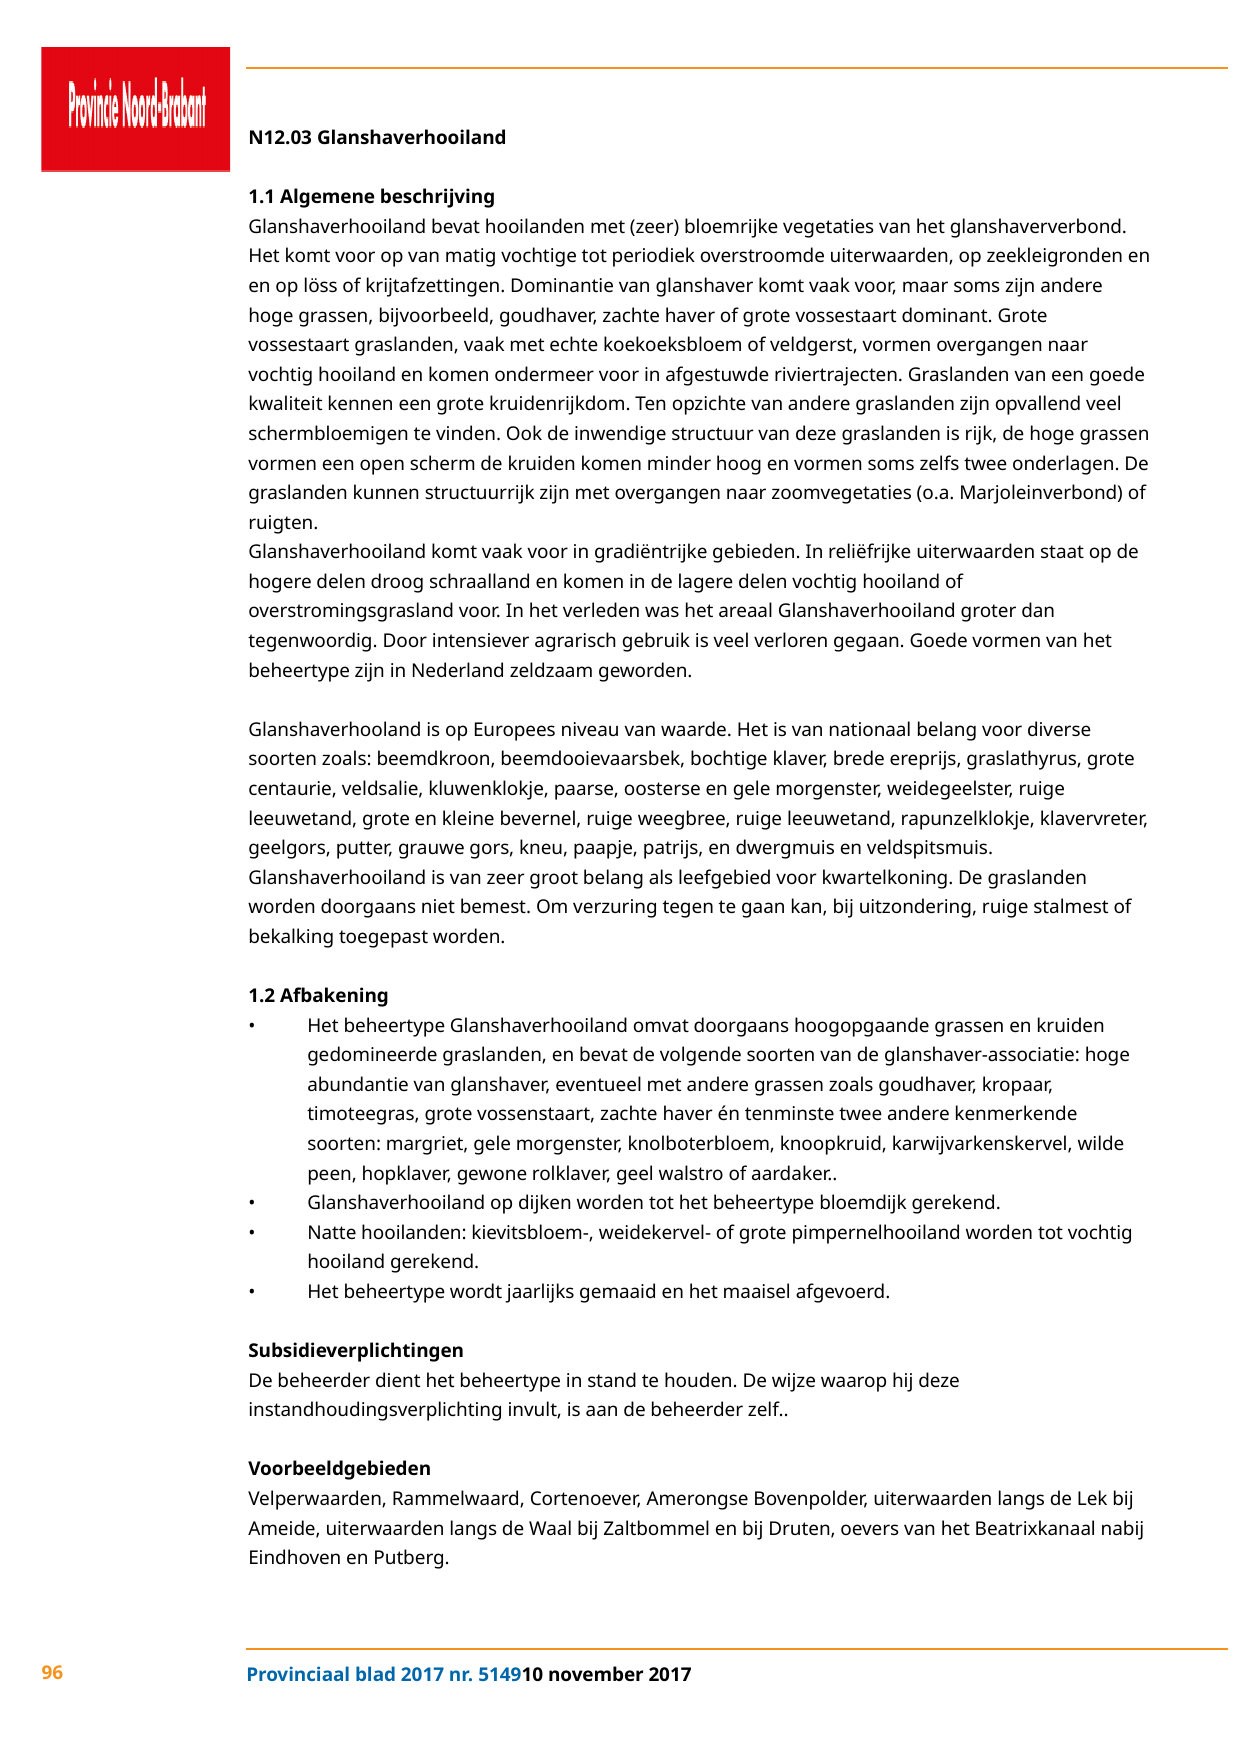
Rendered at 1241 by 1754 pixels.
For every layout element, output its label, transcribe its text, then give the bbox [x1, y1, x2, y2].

text 1.1 Algemene beschrijving [248, 183, 1152, 209]
text Voorbeeldgebieden [248, 1456, 1152, 1481]
list Het beheertype wordt jaarlijks gemaaid en het maaisel afgevoerd. [248, 1278, 1152, 1304]
text De beheerder dient het beheertype in stand te houden. De wijze waarop hij deze instandhoudingsverplichting invult, is aan de beheerder zelf.. [248, 1367, 1152, 1422]
text 1.2 Afbakening [248, 982, 1152, 1008]
text N12.03 Glanshaverhooiland [248, 124, 1152, 150]
text Velperwaarden, Rammelwaard, Cortenoever, Amerongse Bovenpolder, uiterwaarden langs de Lek bij Ameide, uiterwaarden langs de Waal bij Zaltbommel en bij Druten, oevers van het Beatrixkanaal nabij Eindhoven en Putberg. [248, 1485, 1152, 1570]
text Glanshaverhooland is op Europees niveau van waarde. Het is van nationaal belang voor diverse soorten zoals: beemdkroon, beemdooievaarsbek, bochtige klaver, brede ereprijs, graslathyrus, grote centaurie, veldsalie, kluwenklokje, paarse, oosterse en gele morgenster, weidegeelster, ruige leeuwetand, grote en kleine bevernel, ruige weegbree, ruige leeuwetand, rapunzelklokje, klavervreter, geelgors, putter, grauwe gors, kneu, paapje, patrijs, en dwergmuis en veldspitsmuis. Glanshaverhooiland is van zeer groot belang als leefgebied voor kwartelkoning. De graslanden worden doorgaans niet bemest. Om verzuring tegen te gaan kan, bij uitzondering, ruige stalmest of bekalking toegepast worden. [248, 716, 1152, 949]
text Glanshaverhooiland komt vaak voor in gradiëntrijke gebieden. In reliëfrijke uiterwaarden staat op de hogere delen droog schraalland en komen in de lagere delen vochtig hooiland of overstromingsgrasland voor. In het verleden was het areaal Glanshaverhooiland groter dan tegenwoordig. Door intensiever agrarisch gebruik is veel verloren gegaan. Goede vormen van het beheertype zijn in Nederland zeldzaam geworden. [248, 538, 1152, 683]
list Glanshaverhooiland op dijken worden tot het beheertype bloemdijk gerekend. [248, 1189, 1152, 1215]
text Subsidieverplichtingen [248, 1337, 1152, 1363]
list Het beheertype Glanshaverhooiland omvat doorgaans hoogopgaande grassen en kruiden gedomineerde graslanden, en bevat de volgende soorten van de glanshaver-associatie: hoge abundantie van glanshaver, eventueel met andere grassen zoals goudhaver, kropaar, timoteegras, grote vossenstaart, zachte haver én tenminste twee andere kenmerkende soorten: margriet, gele morgenster, knolboterbloem, knoopkruid, karwijvarkenskervel, wilde peen, hopklaver, gewone rolklaver, geel walstro of aardaker.. [248, 1012, 1152, 1186]
list Natte hooilanden: kievitsbloem-, weidekervel- of grote pimpernelhooiland worden tot vochtig hooiland gerekend. [248, 1219, 1152, 1274]
picture [41, 47, 231, 172]
text Glanshaverhooiland bevat hooilanden met (zeer) bloemrijke vegetaties van het glanshaververbond. Het komt voor op van matig vochtige tot periodiek overstroomde uiterwaarden, op zeekleigronden en en op löss of krijtafzettingen. Dominantie van glanshaver komt vaak voor, maar soms zijn andere hoge grassen, bijvoorbeeld, goudhaver, zachte haver of grote vossestaart dominant. Grote vossestaart graslanden, vaak met echte koekoeksbloem of veldgerst, vormen overgangen naar vochtig hooiland en komen ondermeer voor in afgestuwde riviertrajecten. Graslanden van een goede kwaliteit kennen een grote kruidenrijkdom. Ten opzichte van andere graslanden zijn opvallend veel schermbloemigen te vinden. Ook de inwendige structuur van deze graslanden is rijk, de hoge grassen vormen een open scherm de kruiden komen minder hoog en vormen soms zelfs twee onderlagen. De graslanden kunnen structuurrijk zijn met overgangen naar zoomvegetaties (o.a. Marjoleinverbond) of ruigten. [248, 213, 1152, 535]
